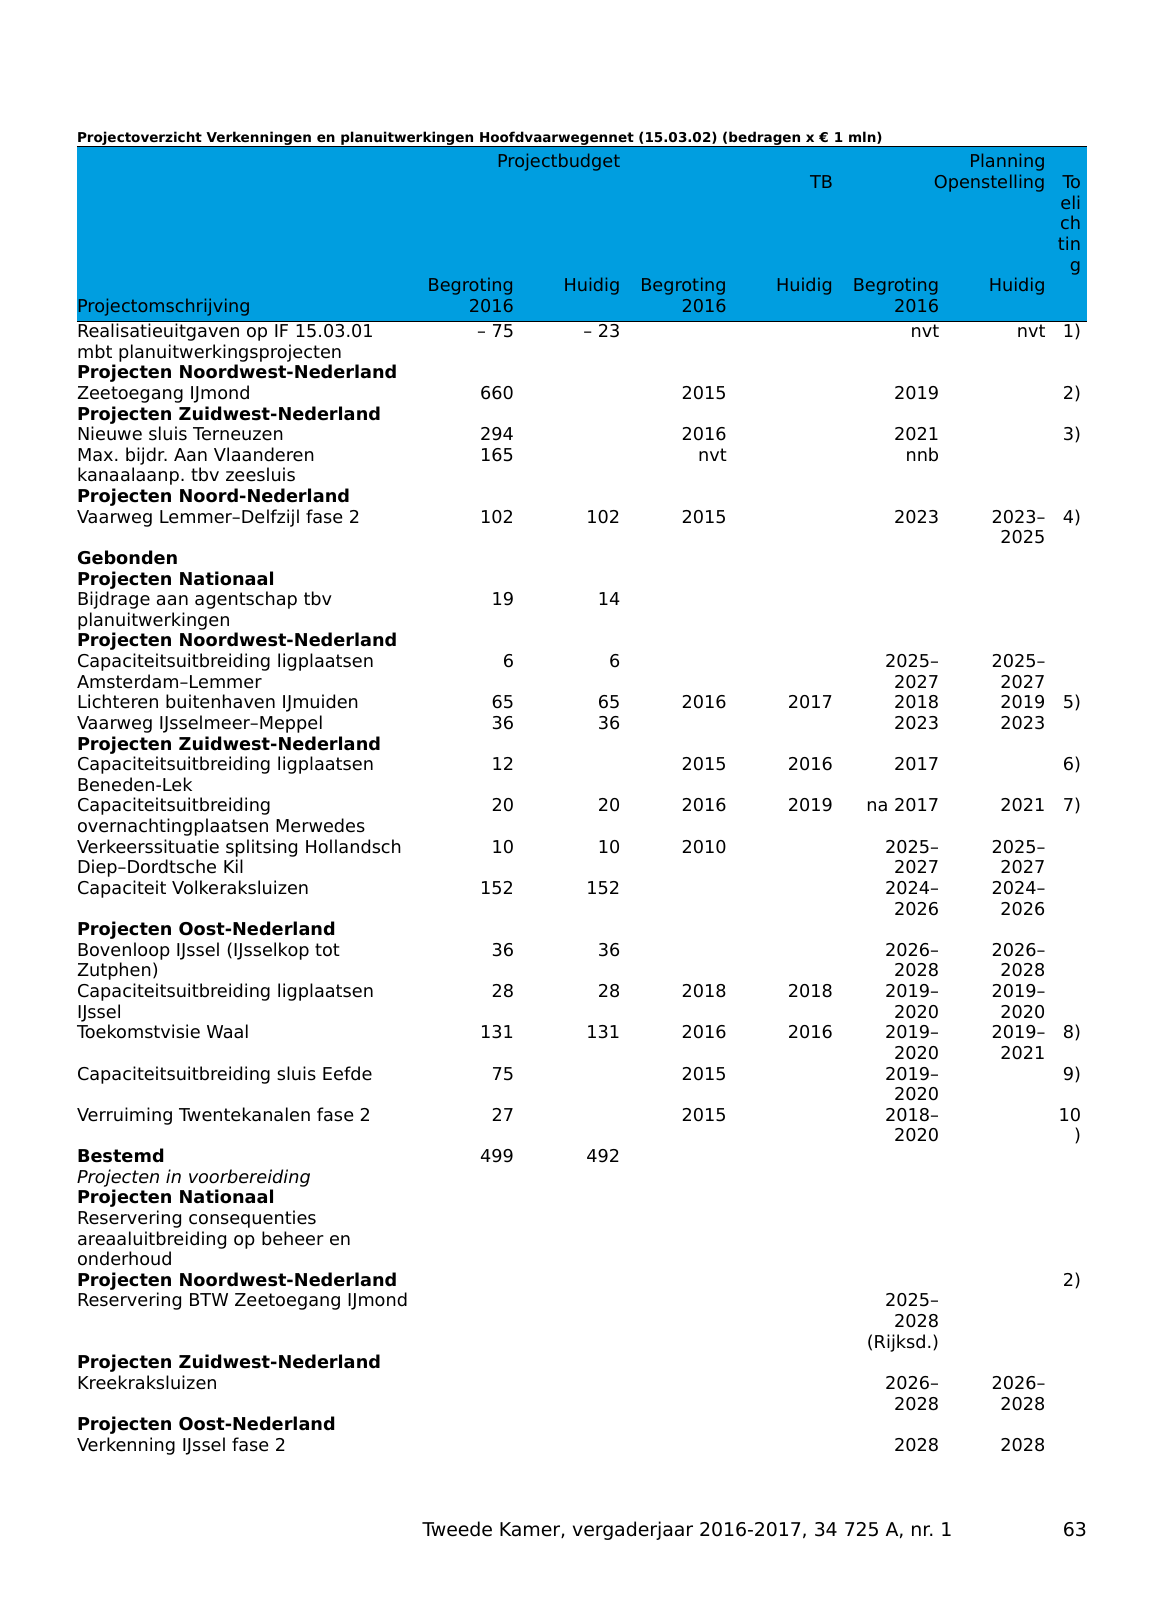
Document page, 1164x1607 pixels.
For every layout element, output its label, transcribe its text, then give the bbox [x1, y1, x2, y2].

table_cell [1051, 486, 1087, 507]
table_cell Begroting [839, 275, 945, 296]
table_cell [732, 589, 838, 630]
table_cell [1051, 878, 1087, 919]
table_cell [732, 878, 838, 919]
table_cell [520, 1187, 626, 1208]
table_cell 2019–2020 [839, 1022, 945, 1063]
table_cell [520, 1352, 626, 1373]
table_cell [520, 1064, 626, 1105]
table_cell [1051, 1290, 1087, 1352]
table_cell [839, 1414, 945, 1435]
table_cell Verruiming Twentekanalen fase 2 [77, 1105, 413, 1146]
table_cell [413, 548, 520, 568]
table_cell 28 [413, 981, 520, 1022]
table_cell [732, 1270, 838, 1290]
table_cell [945, 1146, 1051, 1167]
table_cell [732, 1290, 838, 1352]
table_cell [839, 734, 945, 754]
table_cell 2010 [626, 837, 732, 878]
table_cell [626, 1187, 732, 1208]
table_cell [732, 919, 838, 940]
table_cell [413, 734, 520, 754]
table_cell [839, 1146, 945, 1167]
table_cell [77, 147, 413, 172]
table_cell 2015 [626, 383, 732, 403]
table_cell Bijdrage aan agentschap tbv planuitwerkingen [77, 589, 413, 630]
table_cell 2016 [626, 1022, 732, 1063]
table_cell [732, 424, 838, 445]
table_cell 2019–2020 [839, 1064, 945, 1105]
table_cell [839, 1167, 945, 1187]
table_cell Vaarweg IJsselmeer–Meppel [77, 713, 413, 733]
table_cell 2019–2020 [839, 981, 945, 1022]
table_cell 2023 [945, 713, 1051, 733]
table_cell [945, 548, 1051, 568]
table_cell [1051, 1373, 1087, 1414]
table_cell [732, 1187, 838, 1208]
table_cell [626, 404, 732, 424]
table_cell 2015 [626, 507, 732, 548]
table_cell 2025–2028 (Rijksd.) [839, 1290, 945, 1352]
table_cell [945, 754, 1051, 795]
table_cell [413, 1270, 520, 1290]
table_cell Capaciteitsuitbreiding ligplaatsen IJssel [77, 981, 413, 1022]
table_cell [732, 296, 838, 321]
table_cell [945, 1290, 1051, 1352]
table_cell Realisatieuitgaven op IF 15.03.01 mbt planuitwerkingsprojecten [77, 322, 413, 362]
table_cell [1051, 1208, 1087, 1270]
table_cell Projecten Noordwest-Nederland [77, 630, 413, 651]
table_cell Reservering consequenties areaaluitbreiding op beheer en onderhoud [77, 1208, 413, 1270]
table_cell Projecten Nationaal [77, 569, 413, 589]
table_cell [1051, 362, 1087, 383]
table_cell 75 [413, 1064, 520, 1105]
table_cell [626, 1373, 732, 1414]
table_cell 9) [1051, 1064, 1087, 1105]
table_cell [520, 1105, 626, 1146]
table_cell [520, 1208, 626, 1270]
table_cell [520, 383, 626, 403]
table_cell [413, 1435, 520, 1455]
table_cell Huidig [520, 275, 626, 296]
table_cell [520, 1167, 626, 1187]
table_cell [626, 1270, 732, 1290]
table_cell 2025–2027 [839, 651, 945, 692]
table_header Projectoverzicht Verkenningen en planuitwerkingen Hoofdvaarwegennet (15.03.02) (bedragen x € 1 mln) [77, 130, 1087, 146]
table_cell [945, 1414, 1051, 1435]
table_cell [626, 1290, 732, 1352]
table_cell 2019 [732, 795, 838, 837]
table_cell Kreekraksluizen [77, 1373, 413, 1414]
table_cell [626, 878, 732, 919]
table_cell [839, 404, 945, 424]
table_cell Reservering BTW Zeetoegang IJmond [77, 1290, 413, 1352]
table_cell Lichteren buitenhaven IJmuiden [77, 692, 413, 713]
table_cell 5) [1051, 692, 1087, 713]
table_cell 36 [413, 713, 520, 733]
table_cell Projecten Oost-Nederland [77, 919, 413, 940]
table_cell 12 [413, 754, 520, 795]
table_cell Max. bijdr. Aan Vlaanderen kanaalaanp. tbv zeesluis [77, 445, 413, 486]
table_cell 10 [413, 837, 520, 878]
table_cell [626, 589, 732, 630]
table_cell 165 [413, 445, 520, 486]
table_cell [945, 424, 1051, 445]
table_cell 2017 [839, 754, 945, 795]
table_cell [945, 1064, 1051, 1105]
table_cell 2024–2026 [839, 878, 945, 919]
table_cell [732, 548, 838, 568]
table_cell [945, 383, 1051, 403]
table_cell [732, 1414, 838, 1435]
table_cell [626, 1146, 732, 1167]
table_cell [413, 172, 520, 275]
table_cell 28 [520, 981, 626, 1022]
table_cell 2018 [732, 981, 838, 1022]
table_cell [626, 919, 732, 940]
table_cell 2026–2028 [945, 1373, 1051, 1414]
table_cell 2028 [945, 1435, 1051, 1455]
table_cell [945, 630, 1051, 651]
table_cell [839, 1270, 945, 1290]
table_cell [945, 1208, 1051, 1270]
table_cell [626, 1352, 732, 1373]
table_cell Verkenning IJssel fase 2 [77, 1435, 413, 1455]
table_cell [1051, 275, 1087, 296]
table_cell Planning [626, 147, 1051, 172]
table_cell [732, 383, 838, 403]
table_cell [413, 1290, 520, 1352]
table_cell [520, 486, 626, 507]
table_cell 2023 [839, 507, 945, 548]
table_cell [945, 445, 1051, 486]
table_cell 2025–2027 [839, 837, 945, 878]
table_cell Projecten Noord-Nederland [77, 486, 413, 507]
table_cell 2016 [732, 1022, 838, 1063]
table_cell 14 [520, 589, 626, 630]
table_cell 2018–2020 [839, 1105, 945, 1146]
table_cell Capaciteitsuitbreiding ligplaatsen Beneden-Lek [77, 754, 413, 795]
table_cell [520, 1435, 626, 1455]
table_cell [77, 172, 413, 275]
table_cell [413, 630, 520, 651]
table_cell [1051, 630, 1087, 651]
table_cell Projecten Oost-Nederland [77, 1414, 413, 1435]
table_cell [732, 1373, 838, 1414]
table_cell [945, 1270, 1051, 1290]
table_cell [732, 1435, 838, 1455]
table_cell 8) [1051, 1022, 1087, 1063]
table_cell [413, 1414, 520, 1435]
table_cell [839, 1187, 945, 1208]
table_cell 27 [413, 1105, 520, 1146]
table_cell Projectbudget [413, 147, 626, 172]
table_cell [626, 651, 732, 692]
table_cell 10 [520, 837, 626, 878]
table_cell 19 [413, 589, 520, 630]
table_cell [839, 548, 945, 568]
table_cell [413, 919, 520, 940]
table_cell 2026–2028 [839, 940, 945, 981]
table_cell 2015 [626, 1064, 732, 1105]
table_cell [520, 548, 626, 568]
table_cell [626, 734, 732, 754]
table_cell 2016 [626, 795, 732, 837]
table_cell [413, 1352, 520, 1373]
table_cell [732, 362, 838, 383]
table_cell [839, 1208, 945, 1270]
table_cell TB [626, 172, 838, 275]
table_cell 6) [1051, 754, 1087, 795]
table_cell [520, 754, 626, 795]
table_cell Capaciteitsuitbreiding ligplaatsen Amsterdam–Lemmer [77, 651, 413, 692]
table_cell 20 [520, 795, 626, 837]
table_cell 36 [413, 940, 520, 981]
table_cell 20 [413, 795, 520, 837]
table_cell Verkeerssituatie splitsing Hollandsch Diep–Dordtsche Kil [77, 837, 413, 878]
table_cell [520, 1373, 626, 1414]
table_cell [413, 404, 520, 424]
table_cell [1051, 1414, 1087, 1435]
table_cell nvt [839, 322, 945, 362]
table_cell [732, 713, 838, 733]
table_cell 2025–2027 [945, 837, 1051, 878]
table_cell Nieuwe sluis Terneuzen [77, 424, 413, 445]
table_cell [77, 275, 413, 296]
table_cell Toelichting [1051, 172, 1087, 275]
table_cell [413, 1167, 520, 1187]
table_cell Toekomstvisie Waal [77, 1022, 413, 1063]
table_cell [1051, 1167, 1087, 1187]
table_cell 2016 [626, 692, 732, 713]
table_cell [732, 1105, 838, 1146]
table_cell 294 [413, 424, 520, 445]
table_cell [1051, 147, 1087, 172]
table_cell [945, 1187, 1051, 1208]
table_cell [732, 940, 838, 981]
table_cell [732, 507, 838, 548]
table_cell – 23 [520, 322, 626, 362]
table_cell [413, 362, 520, 383]
table_cell [1051, 569, 1087, 589]
table_cell Capaciteitsuitbreiding overnachtingplaatsen Merwedes [77, 795, 413, 837]
table_cell 102 [520, 507, 626, 548]
table_cell [839, 569, 945, 589]
table_cell 2025–2027 [945, 651, 1051, 692]
table_cell [839, 630, 945, 651]
table_cell 492 [520, 1146, 626, 1167]
table_cell 3) [1051, 424, 1087, 445]
table_cell [626, 1435, 732, 1455]
table_cell [626, 940, 732, 981]
table_cell 2018 [839, 692, 945, 713]
table_cell [626, 713, 732, 733]
table_cell [732, 630, 838, 651]
table_cell Zeetoegang IJmond [77, 383, 413, 403]
table_cell [732, 445, 838, 486]
table_cell [945, 569, 1051, 589]
table_cell [1051, 296, 1087, 321]
table_cell [520, 630, 626, 651]
table_cell Bovenloop IJssel (IJsselkop tot Zutphen) [77, 940, 413, 981]
table_cell 10) [1051, 1105, 1087, 1146]
table_cell Openstelling [839, 172, 1051, 275]
table_cell [520, 404, 626, 424]
table_cell [1051, 919, 1087, 940]
table_cell [520, 424, 626, 445]
table_cell [945, 296, 1051, 321]
table_cell [520, 1414, 626, 1435]
table_cell [520, 296, 626, 321]
table_cell [732, 322, 838, 362]
table_cell 2016 [732, 754, 838, 795]
table_cell 36 [520, 940, 626, 981]
table_cell [1051, 548, 1087, 568]
table_cell Gebonden [77, 548, 413, 568]
table_cell [732, 837, 838, 878]
table_cell [626, 486, 732, 507]
table_cell [945, 919, 1051, 940]
table_cell 2019–2020 [945, 981, 1051, 1022]
table_cell 2023–2025 [945, 507, 1051, 548]
table_cell Bestemd [77, 1146, 413, 1167]
table_cell [1051, 1352, 1087, 1373]
table_cell [1051, 445, 1087, 486]
table_cell Huidig [945, 275, 1051, 296]
table_cell 7) [1051, 795, 1087, 837]
table_cell [839, 1352, 945, 1373]
table_cell 2016 [626, 424, 732, 445]
table_cell [945, 362, 1051, 383]
table_cell [945, 589, 1051, 630]
table_cell [1051, 734, 1087, 754]
table_cell 2028 [839, 1435, 945, 1455]
table_cell Capaciteitsuitbreiding sluis Eefde [77, 1064, 413, 1105]
table_cell Vaarweg Lemmer–Delfzijl fase 2 [77, 507, 413, 548]
table_cell Projecten Zuidwest-Nederland [77, 404, 413, 424]
table_cell Projecten in voorbereiding [77, 1167, 413, 1187]
table_cell [732, 1352, 838, 1373]
table_cell [839, 919, 945, 940]
table_cell [626, 1167, 732, 1187]
table_cell 2021 [839, 424, 945, 445]
table_cell [520, 362, 626, 383]
table_cell [626, 322, 732, 362]
table_cell 4) [1051, 507, 1087, 548]
table_cell 660 [413, 383, 520, 403]
table_cell [732, 1208, 838, 1270]
table_cell [839, 362, 945, 383]
table_cell 2019–2021 [945, 1022, 1051, 1063]
table_cell [1051, 713, 1087, 733]
table_cell [732, 1146, 838, 1167]
table_cell 152 [413, 878, 520, 919]
table_cell [732, 1167, 838, 1187]
table_cell 131 [413, 1022, 520, 1063]
table_cell 102 [413, 507, 520, 548]
table_cell 2021 [945, 795, 1051, 837]
table_cell 36 [520, 713, 626, 733]
table_cell [520, 919, 626, 940]
table_cell [626, 569, 732, 589]
table_cell [626, 362, 732, 383]
table_cell Projecten Zuidwest-Nederland [77, 734, 413, 754]
table_cell Huidig [732, 275, 838, 296]
table_cell 2026–2028 [945, 940, 1051, 981]
table_cell 65 [520, 692, 626, 713]
table_cell [520, 172, 626, 275]
table_cell [413, 486, 520, 507]
table_cell [626, 548, 732, 568]
table_cell [520, 1270, 626, 1290]
table_cell Projecten Nationaal [77, 1187, 413, 1208]
table_cell Projecten Zuidwest-Nederland [77, 1352, 413, 1373]
table_cell 2019 [839, 383, 945, 403]
table_cell [732, 651, 838, 692]
table_cell nnb [839, 445, 945, 486]
table_cell [1051, 404, 1087, 424]
table_cell Projecten Noordwest-Nederland [77, 362, 413, 383]
table_cell 2) [1051, 1270, 1087, 1290]
table_cell [626, 1208, 732, 1270]
table_cell 2018 [626, 981, 732, 1022]
table_cell [1051, 589, 1087, 630]
table_cell [1051, 940, 1087, 981]
table_cell Capaciteit Volkeraksluizen [77, 878, 413, 919]
table_cell 2016 [413, 296, 520, 321]
table_cell [626, 1414, 732, 1435]
table_cell 2026–2028 [839, 1373, 945, 1414]
table_cell [1051, 981, 1087, 1022]
table_cell [732, 486, 838, 507]
table_cell 2023 [839, 713, 945, 733]
table_cell [413, 1208, 520, 1270]
table_cell Projecten Noordwest-Nederland [77, 1270, 413, 1290]
table_cell nvt [626, 445, 732, 486]
table_cell 2016 [626, 296, 732, 321]
table_cell [520, 1290, 626, 1352]
table_cell [945, 486, 1051, 507]
table_cell [732, 404, 838, 424]
table_cell [1051, 1187, 1087, 1208]
table_cell 2019 [945, 692, 1051, 713]
table_cell [945, 734, 1051, 754]
table_cell 6 [413, 651, 520, 692]
table_cell Begroting [626, 275, 732, 296]
table_cell [626, 630, 732, 651]
table_cell 65 [413, 692, 520, 713]
table_cell 2016 [839, 296, 945, 321]
table_cell 2015 [626, 754, 732, 795]
table_cell [1051, 1435, 1087, 1455]
table_cell 499 [413, 1146, 520, 1167]
table_cell 2017 [732, 692, 838, 713]
table_cell 131 [520, 1022, 626, 1063]
table_cell [1051, 1146, 1087, 1167]
table_cell [413, 1187, 520, 1208]
table_cell [732, 1064, 838, 1105]
table_cell 1) [1051, 322, 1087, 362]
table_cell [520, 445, 626, 486]
table_cell [520, 569, 626, 589]
table_cell [945, 1105, 1051, 1146]
table_cell [839, 486, 945, 507]
table_cell [945, 1167, 1051, 1187]
table_cell [1051, 651, 1087, 692]
table_cell na 2017 [839, 795, 945, 837]
table_cell [413, 569, 520, 589]
table_cell 2) [1051, 383, 1087, 403]
table_cell [945, 1352, 1051, 1373]
table_cell 6 [520, 651, 626, 692]
table_cell [945, 404, 1051, 424]
table_cell [732, 734, 838, 754]
table_cell 2024–2026 [945, 878, 1051, 919]
table_cell [732, 569, 838, 589]
table_cell [1051, 837, 1087, 878]
table_cell Projectomschrijving [77, 296, 413, 321]
table_cell nvt [945, 322, 1051, 362]
table_cell [520, 734, 626, 754]
table_cell 2015 [626, 1105, 732, 1146]
table_cell Begroting [413, 275, 520, 296]
table_cell [839, 589, 945, 630]
table_cell [413, 1373, 520, 1414]
table_cell 152 [520, 878, 626, 919]
table_cell – 75 [413, 322, 520, 362]
